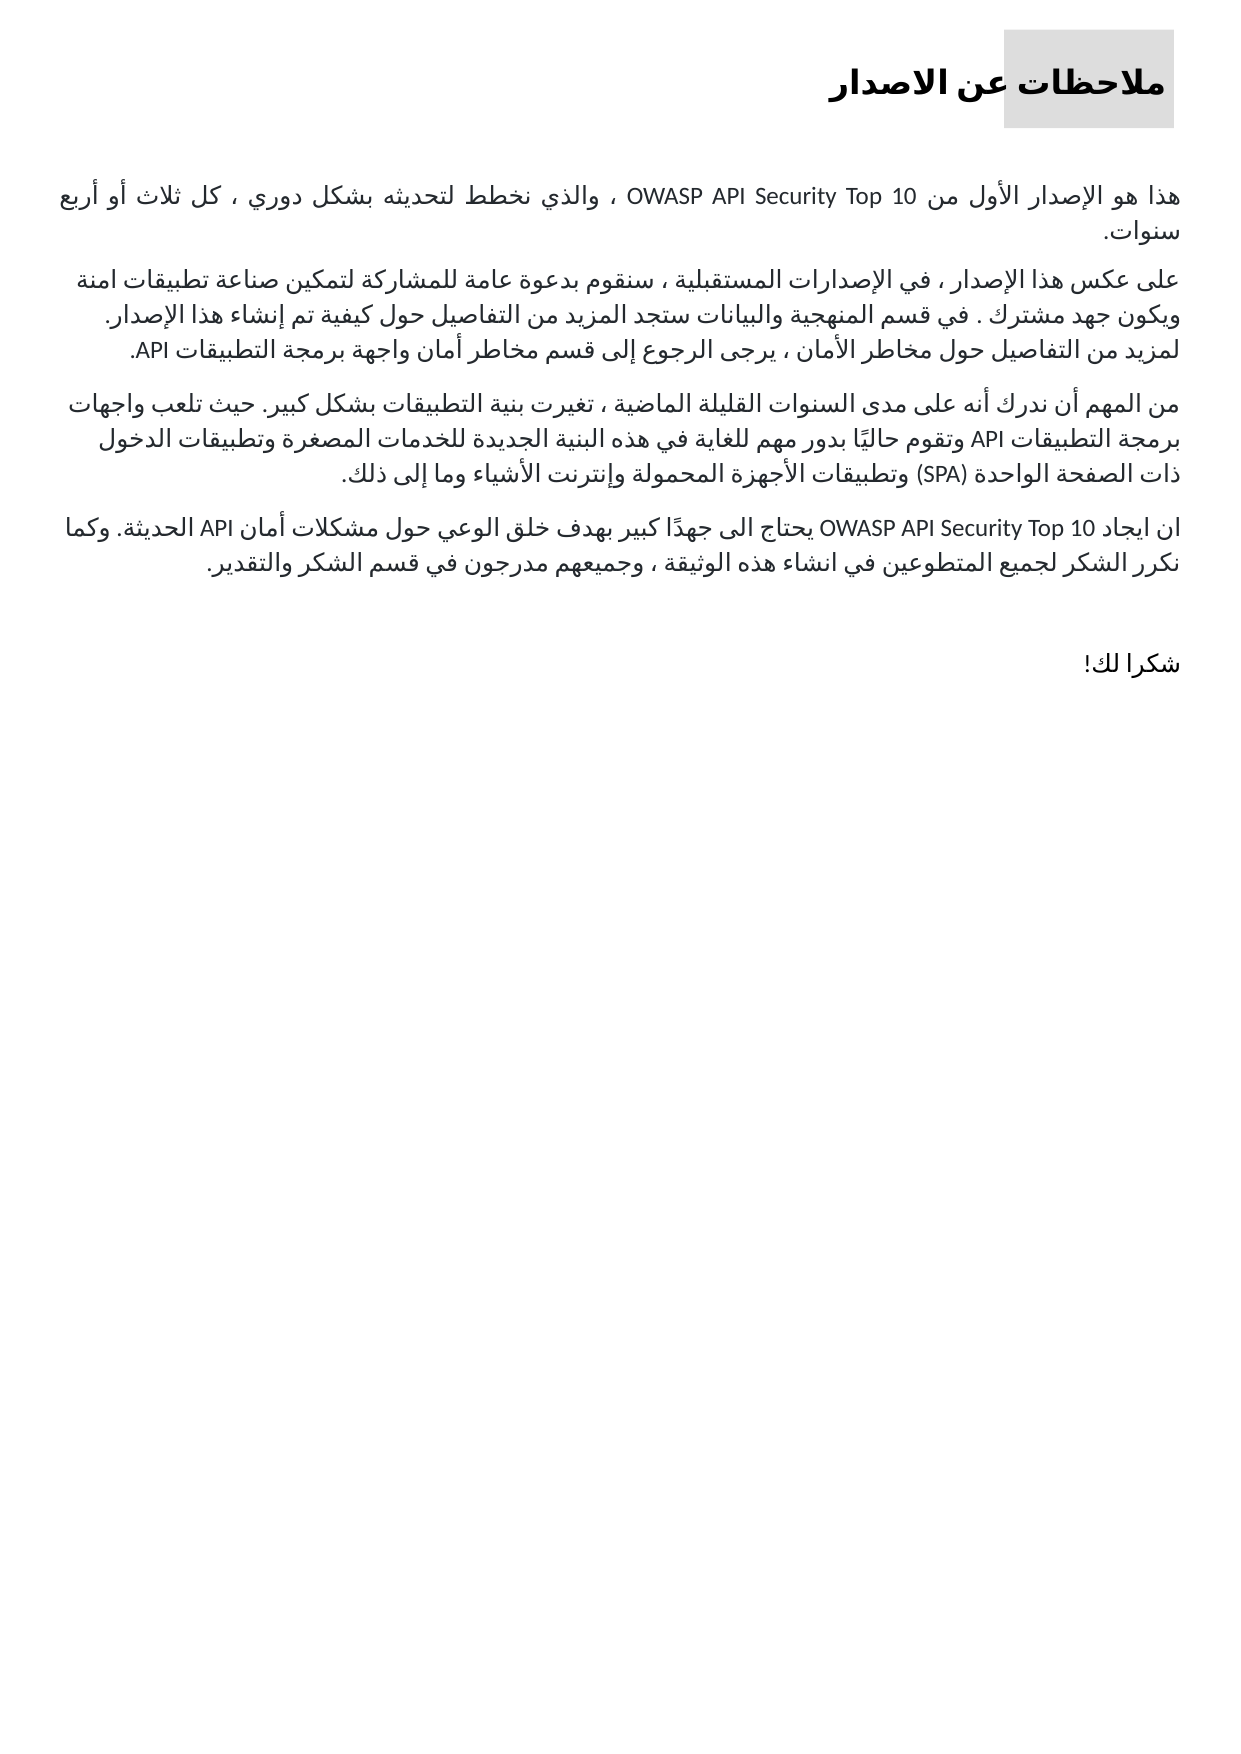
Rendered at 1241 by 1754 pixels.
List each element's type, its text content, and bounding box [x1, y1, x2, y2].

text ان ايجاد OWASP API Security Top 10 يحتاج الى جهدًا كبير بهدف خلق الوعي حول مشكلات أمان API الحديثة. وكما نكرر الشكر لجميع المتطوعين في انشاء هذه الوثيقة ، وجميعهم مدرجون في قسم الشكر والتقدير. [59, 512, 1181, 578]
text على عكس هذا الإصدار ، في الإصدارات المستقبلية ، سنقوم بدعوة عامة للمشاركة لتمكين صناعة تطبيقات امنة ويكون جهد مشترك . في قسم المنهجية والبيانات ستجد المزيد من التفاصيل حول كيفية تم إنشاء هذا الإصدار. لمزيد من التفاصيل حول مخاطر الأمان ، يرجى الرجوع إلى قسم مخاطر أمان واجهة برمجة التطبيقات API. [59, 265, 1181, 365]
text هذا هو الإصدار الأول من OWASP API Security Top 10 ، والذي نخطط لتحديثه بشكل دوري ، كل ثلاث أو أربع سنوات. [59, 180, 1181, 246]
text من المهم أن ندرك أنه على مدى السنوات القليلة الماضية ، تغيرت بنية التطبيقات بشكل كبير. حيث تلعب واجهات برمجة التطبيقات API وتقوم حاليًا بدور مهم للغاية في هذه البنية الجديدة للخدمات المصغرة وتطبيقات الدخول ذات الصفحة الواحدة (SPA) وتطبيقات الأجهزة المحمولة وإنترنت الأشياء وما إلى ذلك. [59, 388, 1181, 489]
text شكرا لك! [59, 648, 1181, 683]
